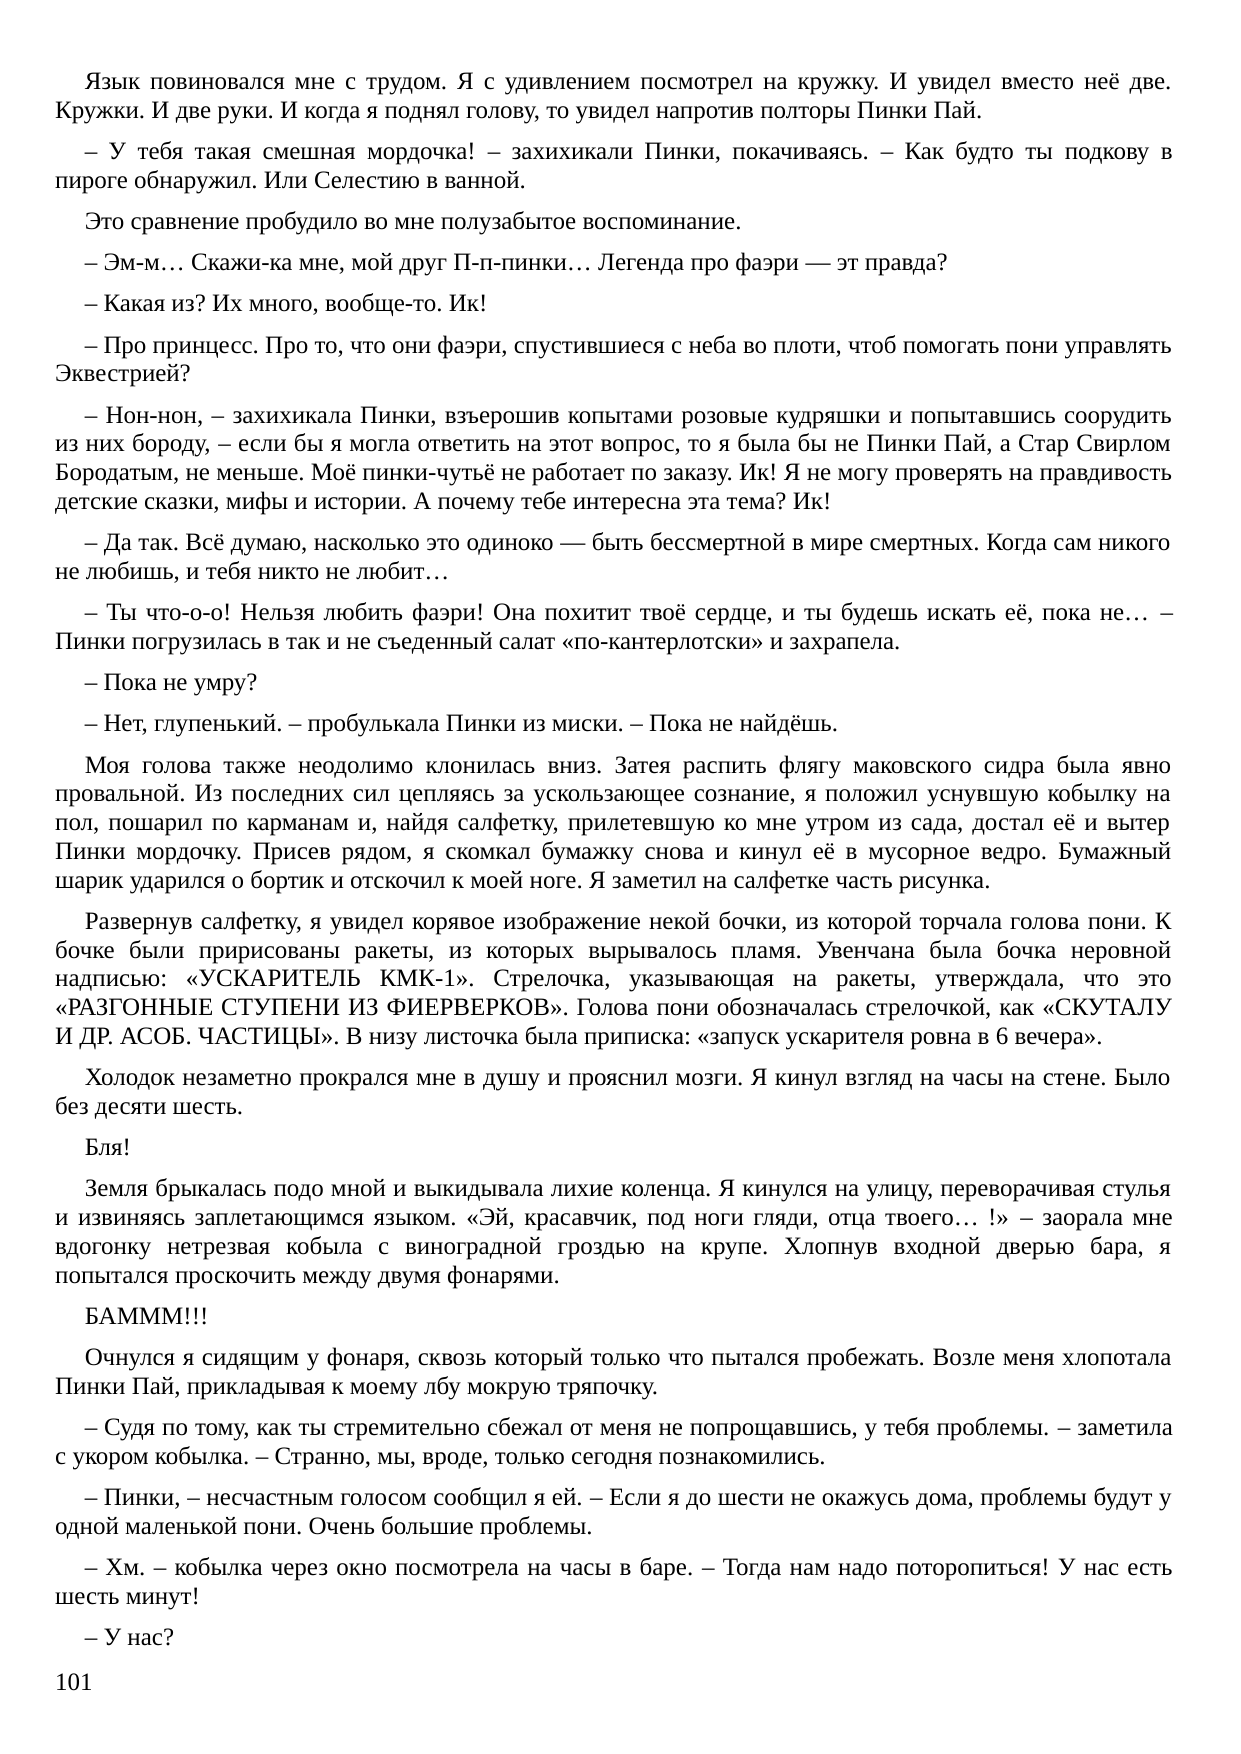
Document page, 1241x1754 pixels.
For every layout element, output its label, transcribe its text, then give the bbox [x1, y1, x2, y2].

text Моя голова также неодолимо клонилась вниз. Затея распить флягу маковского сидра была явно провальной. Из последних сил цепляясь за ускользающее сознание, я положил уснувшую кобылку на пол, пошарил по карманам и, найдя салфетку, прилетевшую ко мне утром из сада, достал её и вытер Пинки мордочку. Присев рядом, я скомкал бумажку снова и кинул её в мусорное ведро. Бумажный шарик ударился о бортик и отскочил к моей ноге. Я заметил на салфетке часть рисунка. [55, 750, 1173, 893]
text Холодок незаметно прокрался мне в душу и прояснил мозги. Я кинул взгляд на часы на стене. Было без десяти шесть. [55, 1062, 1173, 1120]
text – Судя по тому, как ты стремительно сбежал от меня не попрощавшись, у тебя проблемы. – заметила с укором кобылка. – Странно, мы, вроде, только сегодня познакомились. [55, 1412, 1173, 1470]
text – Про принцесс. Про то, что они фаэри, спустившиеся с неба во плоти, чтоб помогать пони управлять Эквестрией? [55, 330, 1173, 387]
text Бля! [55, 1132, 1173, 1161]
text – У тебя такая смешная мордочка! – захихикали Пинки, покачиваясь. – Как будто ты подкову в пироге обнаружил. Или Селестию в ванной. [55, 136, 1173, 193]
text – Какая из? Их много, вообще-то. Ик! [55, 288, 1173, 317]
text – У нас? [55, 1622, 1173, 1651]
text Очнулся я сидящим у фонаря, сквозь который только что пытался пробежать. Возле меня хлопотала Пинки Пай, прикладывая к моему лбу мокрую тряпочку. [55, 1342, 1173, 1400]
text Это сравнение пробудило во мне полузабытое воспоминание. [55, 206, 1173, 235]
text – Ты что-о-о! Нельзя любить фаэри! Она похитит твоё сердце, и ты будешь искать её, пока не… – Пинки погрузилась в так и не съеденный салат «по-кантерлотски» и захрапела. [55, 597, 1173, 655]
text Язык повиновался мне с трудом. Я с удивлением посмотрел на кружку. И увидел вместо неё две. Кружки. И две руки. И когда я поднял голову, то увидел напротив полторы Пинки Пай. [55, 66, 1173, 123]
text – Пока не умру? [55, 667, 1173, 696]
text – Нон-нон, – захихикала Пинки, взъерошив копытами розовые кудряшки и попытавшись соорудить из них бороду, – если бы я могла ответить на этот вопрос, то я была бы не Пинки Пай, а Стар Свирлом Бородатым, не меньше. Моё пинки-чутьё не работает по заказу. Ик! Я не могу проверять на правдивость детские сказки, мифы и истории. А почему тебе интересна эта тема? Ик! [55, 400, 1173, 515]
text БАМММ!!! [55, 1301, 1173, 1330]
text – Да так. Всё думаю, насколько это одиноко — быть бессмертной в мире смертных. Когда сам никого не любишь, и тебя никто не любит… [55, 527, 1173, 585]
text – Эм-м… Скажи-ка мне, мой друг П-п-пинки… Легенда про фаэри — эт правда? [55, 247, 1173, 276]
text – Хм. – кобылка через окно посмотрела на часы в баре. – Тогда нам надо поторопиться! У нас есть шесть минут! [55, 1552, 1173, 1610]
text – Нет, глупенький. – пробулькала Пинки из миски. – Пока не найдёшь. [55, 708, 1173, 737]
text Развернув салфетку, я увидел корявое изображение некой бочки, из которой торчала голова пони. К бочке были пририсованы ракеты, из которых вырывалось пламя. Увенчана была бочка неровной надписью: «УСКАРИТЕЛЬ КМК-1». Стрелочка, указывающая на ракеты, утверждала, что это «РАЗГОННЫЕ СТУПЕНИ ИЗ ФИЕРВЕРКОВ». Голова пони обозначалась стрелочкой, как «СКУТАЛУ И ДР. АСОБ. ЧАСТИЦЫ». В низу листочка была приписка: «запуск ускарителя ровна в 6 вечера». [55, 906, 1173, 1050]
text Земля брыкалась подо мной и выкидывала лихие коленца. Я кинулся на улицу, переворачивая стулья и извиняясь заплетающимся языком. «Эй, красавчик, под ноги гляди, отца твоего… !» – заорала мне вдогонку нетрезвая кобыла с виноградной гроздью на крупе. Хлопнув входной дверью бара, я попытался проскочить между двумя фонарями. [55, 1173, 1173, 1288]
text – Пинки, – несчастным голосом сообщил я ей. – Если я до шести не окажусь дома, проблемы будут у одной маленькой пони. Очень большие проблемы. [55, 1482, 1173, 1540]
